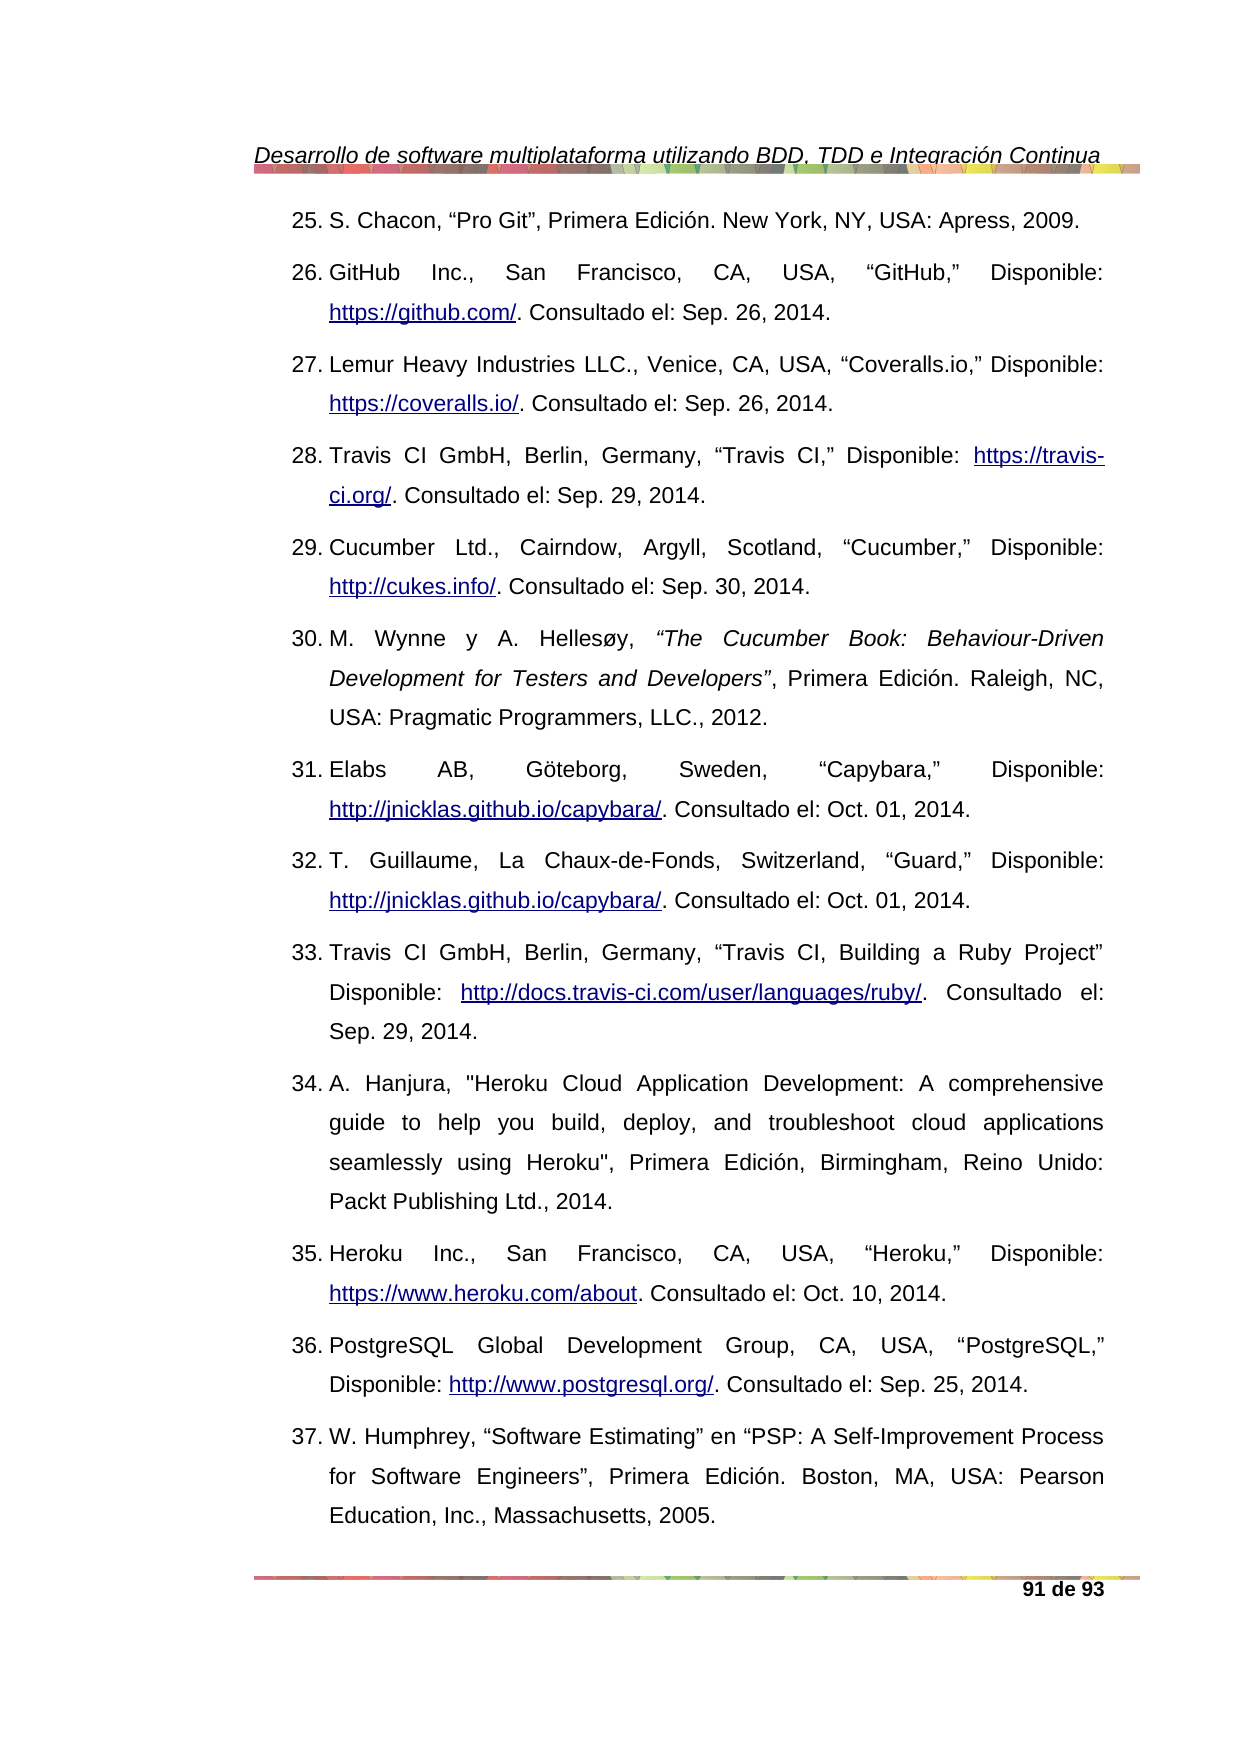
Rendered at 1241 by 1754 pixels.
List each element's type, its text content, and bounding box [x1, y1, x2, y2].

subtitle GitHub Inc., San Francisco, CA, USA, “GitHub,” Disponible: https://github.com/. Consultado el: Sep. 26, 2014. [291, 259, 1104, 325]
subtitle A. Hanjura, "Heroku Cloud Application Development: A comprehensive guide to help you build, deploy, and troubleshoot cloud applications seamlessly using Heroku", Primera Edición, Birmingham, Reino Unido: Packt Publishing Ltd., 2014. [291, 1070, 1104, 1215]
subtitle M. Wynne y A. Hellesøy, “The Cucumber Book: Behaviour-Driven Development for Testers and Developers”, Primera Edición. Raleigh, NC, USA: Pragmatic Programmers, LLC., 2012. [291, 625, 1104, 730]
subtitle Cucumber Ltd., Cairndow, Argyll, Scotland, “Cucumber,” Disponible: http://cukes.info/. Consultado el: Sep. 30, 2014. [291, 534, 1104, 599]
subtitle S. Chacon, “Pro Git”, Primera Edición. New York, NY, USA: Apress, 2009. [291, 207, 1104, 234]
subtitle Travis CI GmbH, Berlin, Germany, “Travis CI, Building a Ruby Project” Disponible: http://docs.travis-ci.com/user/languages/ruby/. Consultado el: Sep. 29, 2014. [291, 939, 1104, 1044]
subtitle W. Humphrey, “Software Estimating” en “PSP: A Self-Improvement Process for Software Engineers”, Primera Edición. Boston, MA, USA: Pearson Education, Inc., Massachusetts, 2005. [291, 1423, 1104, 1528]
subtitle PostgreSQL Global Development Group, CA, USA, “PostgreSQL,” Disponible: http://www.postgresql.org/. Consultado el: Sep. 25, 2014. [291, 1332, 1104, 1398]
subtitle T. Guillaume, La Chaux-de-Fonds, Switzerland, “Guard,” Disponible: http://jnicklas.github.io/capybara/. Consultado el: Oct. 01, 2014. [291, 847, 1104, 913]
subtitle Heroku Inc., San Francisco, CA, USA, “Heroku,” Disponible: https://www.heroku.com/about. Consultado el: Oct. 10, 2014. [291, 1240, 1104, 1306]
subtitle Lemur Heavy Industries LLC., Venice, CA, USA, “Coveralls.io,” Disponible: https://coveralls.io/. Consultado el: Sep. 26, 2014. [291, 351, 1104, 417]
subtitle Elabs AB, Göteborg, Sweden, “Capybara,” Disponible: http://jnicklas.github.io/capybara/. Consultado el: Oct. 01, 2014. [291, 756, 1104, 822]
subtitle Travis CI GmbH, Berlin, Germany, “Travis CI,” Disponible: https://travis-ci.org/. Consultado el: Sep. 29, 2014. [291, 442, 1104, 508]
